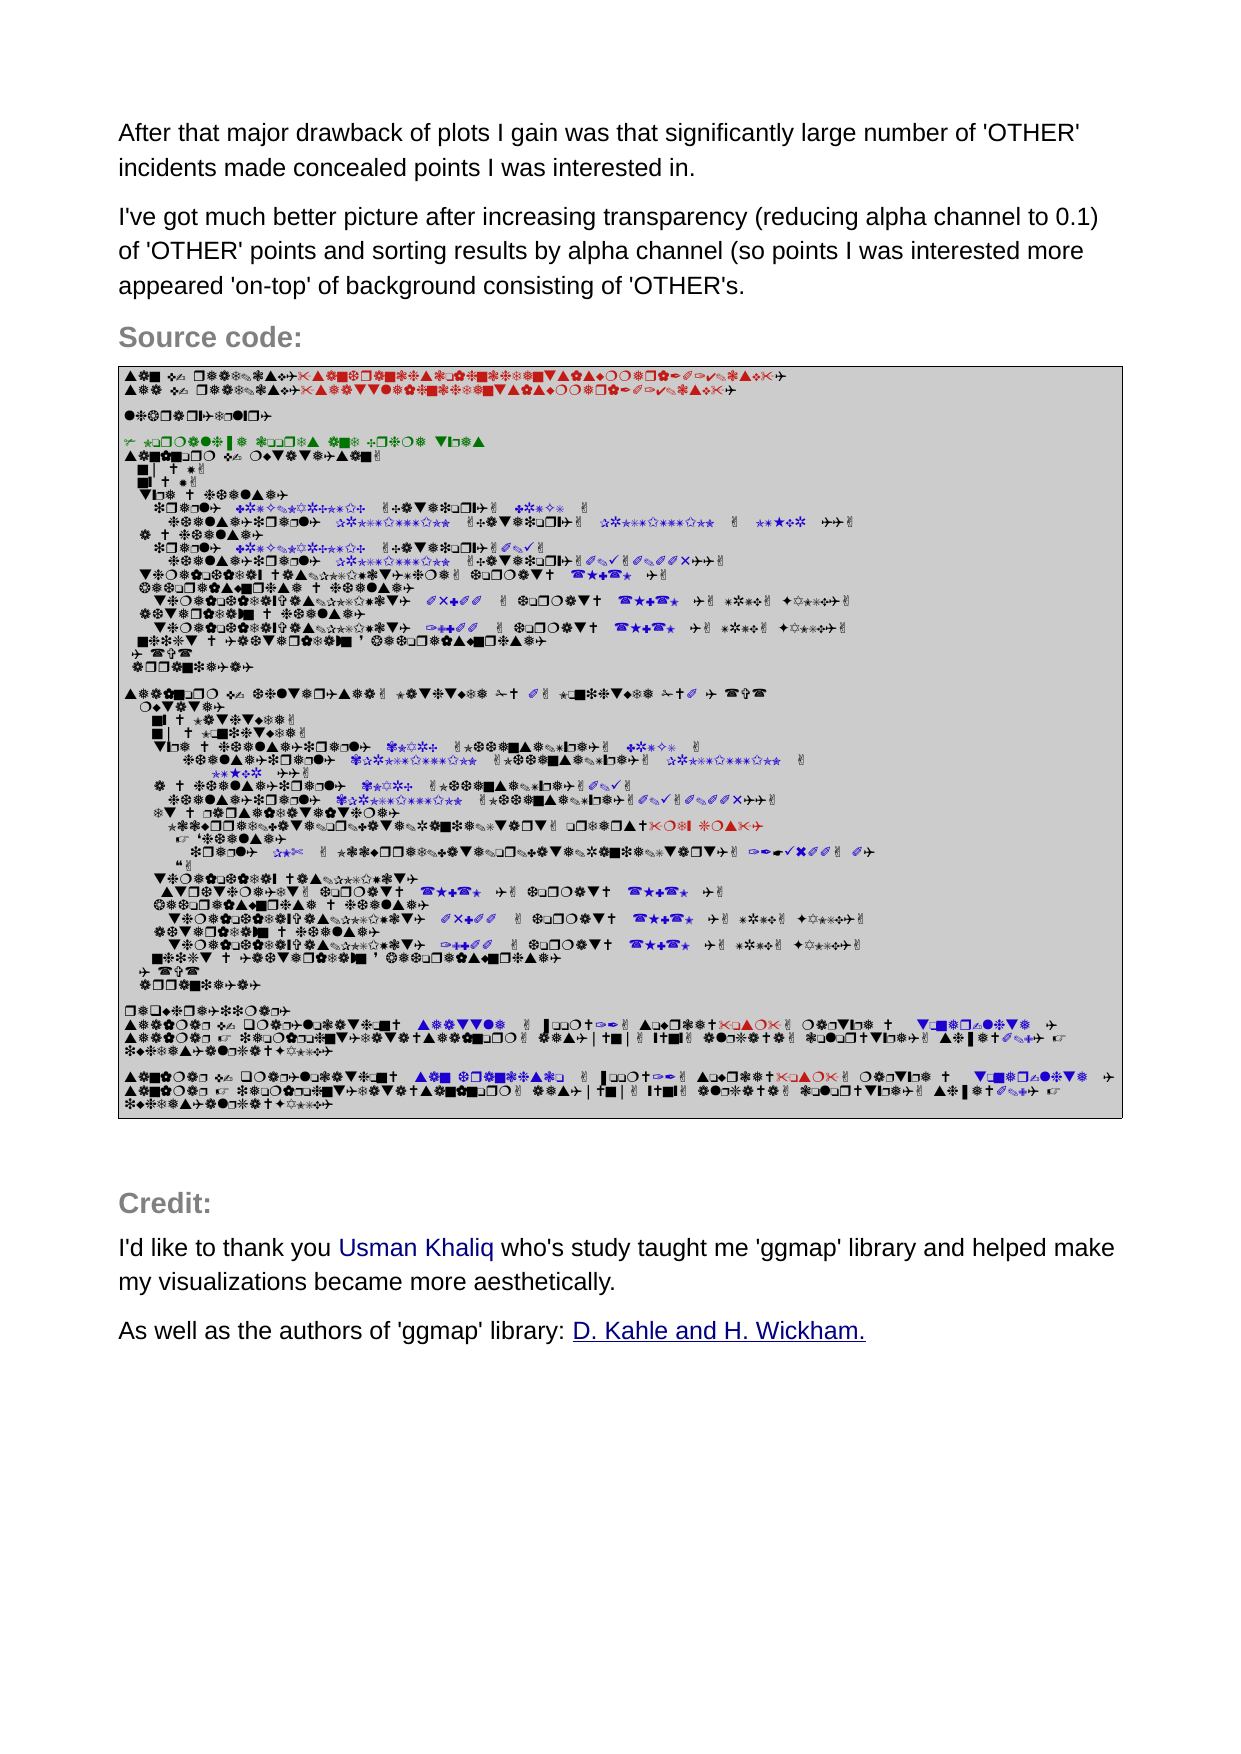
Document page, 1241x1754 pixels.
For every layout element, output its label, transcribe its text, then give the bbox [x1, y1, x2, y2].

table_header san <- read.csv("sanfrancisco_incidents_summer_2014.csv") sea <- read.csv("seattle_incidents_summer_2014.csv") library(dplyr) # Normalize coords and Crime types san_norm <- mutate(san, nx = X, ny = Y, type = ifelse( grepl('DRUG/NARCOTIC',Category),'DRUGS', ifelse(grepl('PROSTITUTION',Category),'PROSTITUTION','OTHER')), a = ifelse( grepl('DRUG/NARCOTIC',Category),0.3, ifelse(grepl('PROSTITUTION',Category),0.3,0.005)), time_of_day =as.POSIXct(Time, format='%H:%M'), before_sunrise = ifelse( time_of_day>as.POSIXct('05:00', format='%H:%M'), TRUE, FALSE), after_dawn = ifelse( time_of_day>as.POSIXct('19:00', format='%H:%M'), TRUE, FALSE), night = (after_dawn | before_sunrise) ) %>% arrange(a) sea_norm <- filter(sea, Latitude != 0, Longitude !=0 ) %>% mutate( ny = Latitude, nx = Longitude, type = ifelse(grepl('^NARC',Offense.Type),'DRUGS', ifelse(grepl('^PROSTITUTION',Offense.Type),'PROSTITUTION', 'OTHER')), a = ifelse(grepl('^NARC',Offense.Type),0.3, ifelse(grepl('^PROSTITUTION',Offense.Type),0.3,0.005)), dt = parse_date_time( Occurred.Date.or.Date.Range.Start, orders="mdy hms") + {ifelse( grepl('PM$', Occurred.Date.or.Date.Range.Start), 12*3600, 0) }, time_of_day =as.POSIXct( strftime(dt, format='%H:%M'), format='%H:%M'), before_sunrise = ifelse( time_of_day>as.POSIXct('05:00', format='%H:%M'), TRUE, FALSE), after_dawn = ifelse( time_of_day>as.POSIXct('19:00', format='%H:%M'), TRUE, FALSE), night = (after_dawn | before_sunrise) ) %>% arrange(a) require(ggmap) sea_map <- qmap(location='seattle', zoom=12, source="osm", maptype = 'toner-lite') sea_map + geom_point(data=sea_norm, aes(x=nx, y=ny, alpha=a, color=type), size=0.9) + guides(alpha=FALSE) san_map <- qmap(location='san francisco', zoom=12, source="osm", maptype = 'toner-lite') san_map + geom_point(data=san_norm, aes(x=nx, y=ny, alpha=a, color=type), size=0.9) + guides(alpha=FALSE) [119, 367, 1122, 1118]
text I've got much better picture after increasing transparency (reducing alpha channel to 0.1) of 'OTHER' points and sorting results by alpha channel (so points I was interested more appeared 'on-top' of background consisting of 'OTHER's. [118, 202, 1122, 299]
text I'd like to thank you Usman Khaliq who's study taught me 'ggmap' library and helped make my visualizations became more aesthetically. [118, 1232, 1122, 1296]
subtitle Credit: [118, 1186, 1122, 1220]
subtitle Source code: [118, 320, 1122, 353]
text After that major drawback of plots I gain was that significantly large number of 'OTHER' incidents made concealed points I was interested in. [118, 118, 1122, 181]
text As well as the authors of 'ggmap' library: D. Kahle and H. Wickham. [118, 1316, 1122, 1345]
